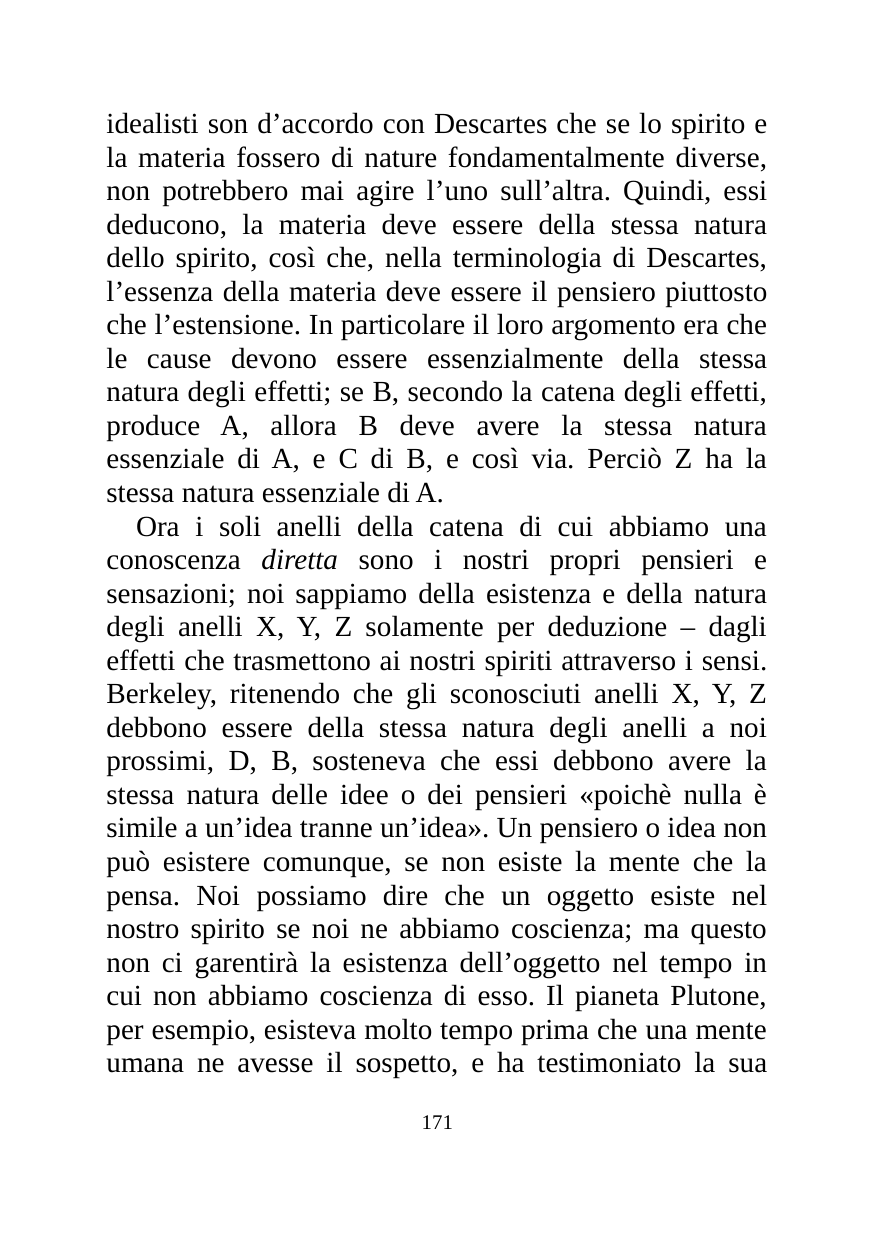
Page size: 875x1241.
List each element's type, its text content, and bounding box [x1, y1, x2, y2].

text idealisti son d’accordo con Descartes che se lo spirito e la materia fossero di nature fondamentalmente diverse, non potrebbero mai agire l’uno sull’altra. Quindi, essi deducono, la materia deve essere della stessa natura dello spirito, così che, nella terminologia di Descartes, l’essenza della materia deve essere il pensiero piuttosto che l’estensione. In particolare il loro argomento era che le cause devono essere essenzialmente della stessa natura degli effetti; se B, secondo la catena degli effetti, produce A, allora B deve avere la stessa natura essenziale di A, e C di B, e così via. Perciò Z ha la stessa natura essenziale di A. [106, 106, 768, 509]
text Ora i soli anelli della catena di cui abbiamo una conoscenza diretta sono i nostri propri pensieri e sensazioni; noi sappiamo della esistenza e della natura degli anelli X, Y, Z solamente per deduzione – dagli effetti che trasmettono ai nostri spiriti attraverso i sensi. Berkeley, ritenendo che gli sconosciuti anelli X, Y, Z debbono essere della stessa natura degli anelli a noi prossimi, D, B, sosteneva che essi debbono avere la stessa natura delle idee o dei pensieri «poichè nulla è simile a un’idea tranne un’idea». Un pensiero o idea non può esistere comunque, se non esiste la mente che la pensa. Noi possiamo dire che un oggetto esiste nel nostro spirito se noi ne abbiamo coscienza; ma questo non ci garentirà la esistenza dell’oggetto nel tempo in cui non abbiamo coscienza di esso. Il pianeta Plutone, per esempio, esisteva molto tempo prima che una mente umana ne avesse il sospetto, e ha testimoniato la sua [106, 509, 768, 1079]
